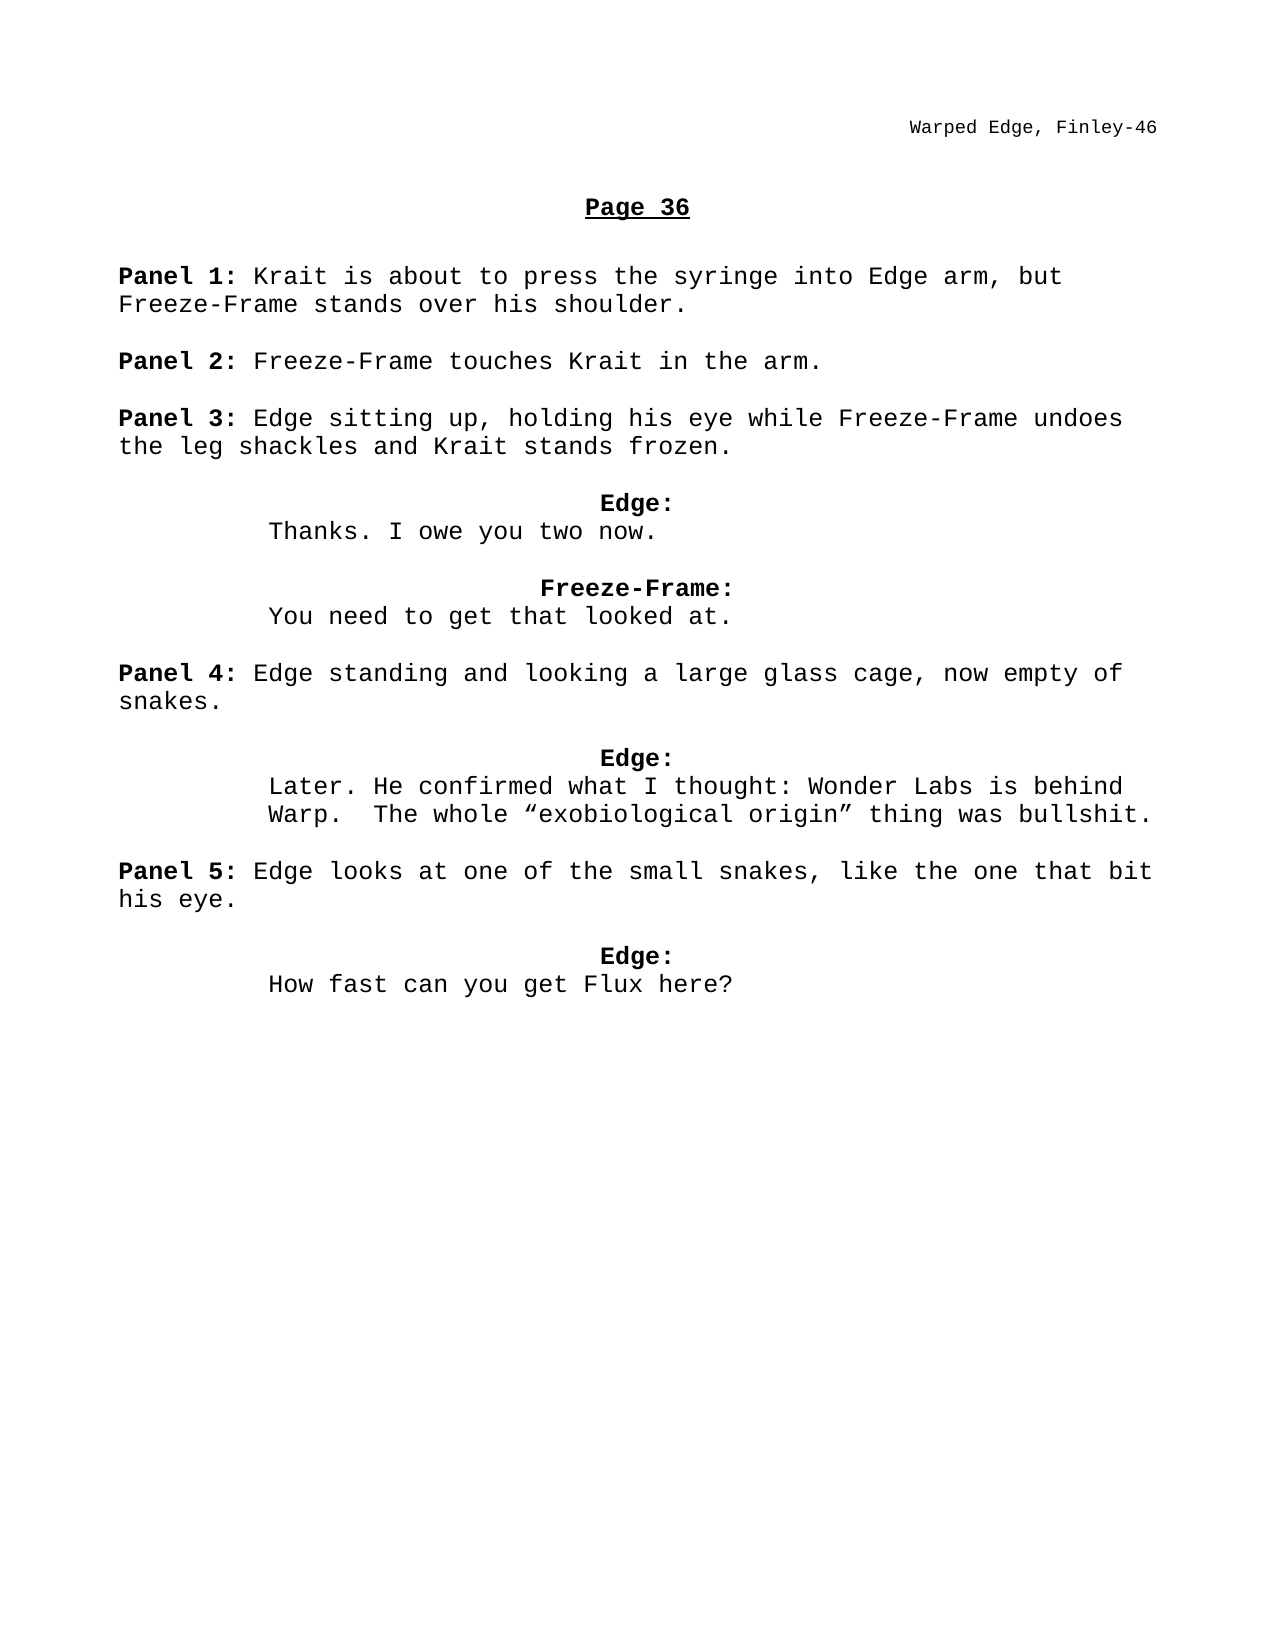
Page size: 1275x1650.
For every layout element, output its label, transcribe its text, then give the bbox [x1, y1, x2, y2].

text Panel 5: Edge looks at one of the small snakes, like the one that bit his eye. [118, 858, 1157, 915]
text Later. He confirmed what I thought: Wonder Labs is behind Warp. The whole “exobiological origin” thing was bullshit. [268, 773, 1157, 830]
text Edge: [118, 943, 1157, 972]
text Panel 1: Krait is about to press the syringe into Edge arm, but Freeze-Frame stands over his shoulder. [118, 263, 1157, 320]
text You need to get that looked at. [268, 603, 1157, 632]
text Panel 3: Edge sitting up, holding his eye while Freeze-Frame undoes the leg shackles and Krait stands frozen. [118, 405, 1157, 462]
text How fast can you get Flux here? [268, 972, 1157, 1000]
text Panel 4: Edge standing and looking a large glass cage, now empty of snakes. [118, 660, 1157, 717]
text Edge: [118, 490, 1157, 518]
text Edge: [118, 745, 1157, 773]
text Freeze-Frame: [118, 575, 1157, 603]
text Thanks. I owe you two now. [268, 518, 1157, 547]
subtitle Page 36 [118, 194, 1157, 223]
text Panel 2: Freeze-Frame touches Krait in the arm. [118, 348, 1157, 377]
